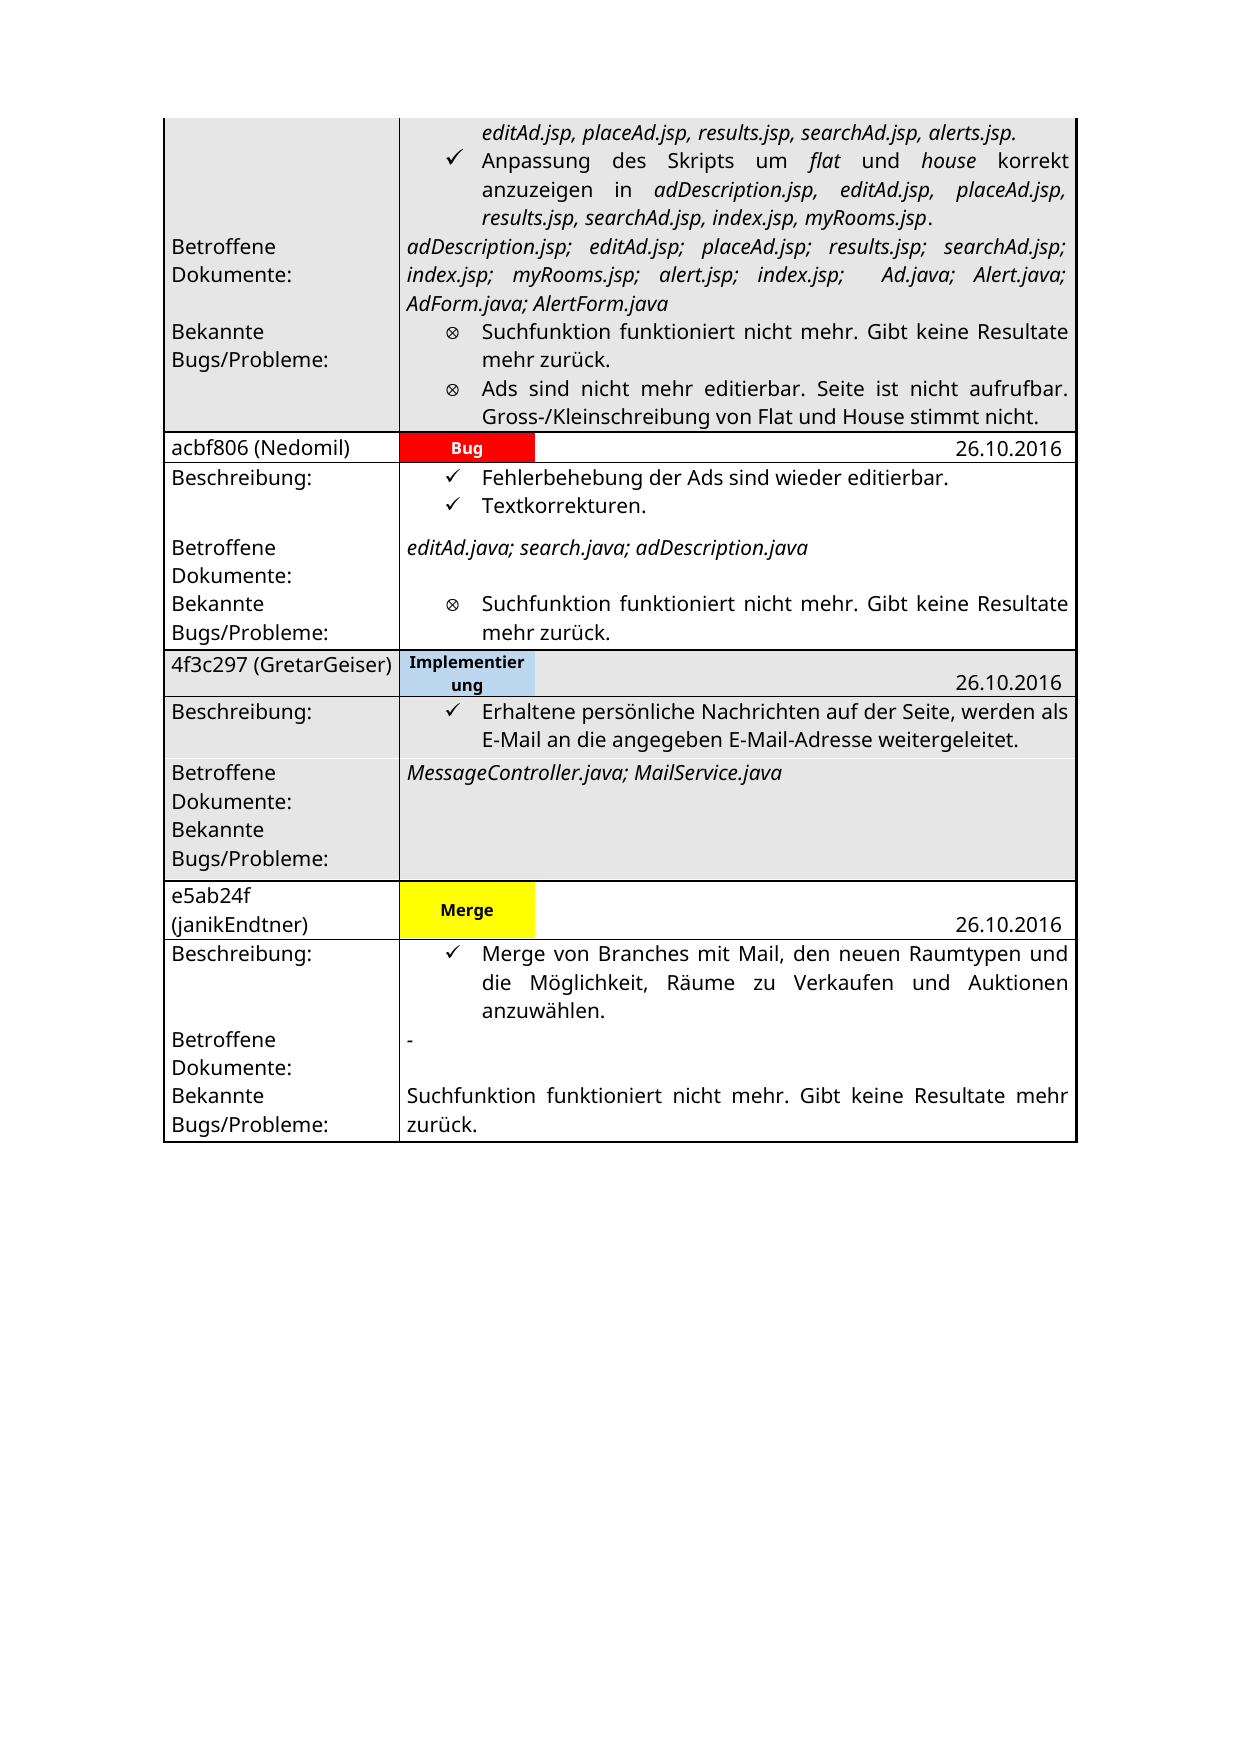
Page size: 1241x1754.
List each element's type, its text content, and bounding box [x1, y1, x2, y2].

table_cell Bekannte Bugs/Probleme: [165, 317, 399, 431]
table_cell Erhaltene persönliche Nachrichten auf der Seite, werden als E-Mail an die angegeben E-Mail-Adresse weitergeleitet. [400, 697, 1075, 758]
table_cell 26.10.2016 [941, 433, 1075, 462]
table_cell [400, 815, 1075, 879]
table_cell [806, 651, 941, 696]
table_cell [165, 494, 399, 533]
table_cell MessageController.java; MailService.java [400, 759, 1075, 815]
table_cell [535, 651, 670, 696]
table_cell [535, 882, 670, 938]
table_cell [806, 433, 941, 462]
table_cell Implementierung [400, 651, 535, 696]
table_cell - [400, 1025, 1075, 1082]
table_cell 26.10.2016 [941, 651, 1075, 696]
table_cell 26.10.2016 [941, 882, 1075, 938]
table_cell Beschreibung: [165, 697, 399, 727]
table_cell Bekannte Bugs/Probleme: [165, 815, 399, 879]
table_cell Beschreibung: [165, 463, 399, 493]
table_cell Bekannte Bugs/Probleme: [165, 1082, 399, 1141]
table_cell Beschreibung: [165, 940, 399, 970]
table_cell Suchfunktion funktioniert nicht mehr. Gibt keine Resultate mehr zurück. Ads sind nicht mehr editierbar. Seite ist nicht aufrufbar. Gross-/Kleinschreibung von Flat und House stimmt nicht. [400, 317, 1075, 431]
table_cell Bug [400, 433, 535, 462]
table_cell e5ab24f (janikEndtner) [165, 882, 399, 938]
table_cell Suchfunktion funktioniert nicht mehr. Gibt keine Resultate mehr zurück. [400, 590, 1075, 648]
table_cell [165, 727, 399, 758]
table_cell Betroffene Dokumente: [165, 759, 399, 815]
table_cell Merge [400, 882, 535, 938]
table_cell [806, 882, 941, 938]
table_cell acbf806 (Nedomil) [165, 433, 399, 462]
table_cell [670, 882, 806, 938]
table_cell Fehlerbehebung der Ads sind wieder editierbar. Textkorrekturen. [400, 463, 1075, 533]
table_cell [165, 118, 399, 232]
table_cell Betroffene Dokumente: [165, 232, 399, 317]
table_cell Betroffene Dokumente: [165, 1025, 399, 1082]
table_cell 4f3c297 (GretarGeiser) [165, 651, 399, 696]
table_cell [165, 970, 399, 1025]
table_cell adDescription.jsp; editAd.jsp; placeAd.jsp; results.jsp; searchAd.jsp; index.jsp; myRooms.jsp; alert.jsp; index.jsp; Ad.java; Alert.java; AdForm.java; AlertForm.java [400, 232, 1075, 317]
table_cell [670, 433, 806, 462]
table_cell Merge von Branches mit Mail, den neuen Raumtypen und die Möglichkeit, Räume zu Verkaufen und Auktionen anzuwählen. [400, 940, 1075, 1025]
table_cell editAd.jsp, placeAd.jsp, results.jsp, searchAd.jsp, alerts.jsp. Anpassung des Skripts um flat und house korrekt anzuzeigen in adDescription.jsp, editAd.jsp, placeAd.jsp, results.jsp, searchAd.jsp, index.jsp, myRooms.jsp. [400, 118, 1075, 232]
table_cell editAd.java; search.java; adDescription.java [400, 533, 1075, 589]
table_cell Betroffene Dokumente: [165, 533, 399, 589]
table_cell Bekannte Bugs/Probleme: [165, 590, 399, 648]
table_cell Suchfunktion funktioniert nicht mehr. Gibt keine Resultate mehr zurück. [400, 1082, 1075, 1141]
table_cell [670, 651, 806, 696]
table_cell [535, 433, 670, 462]
